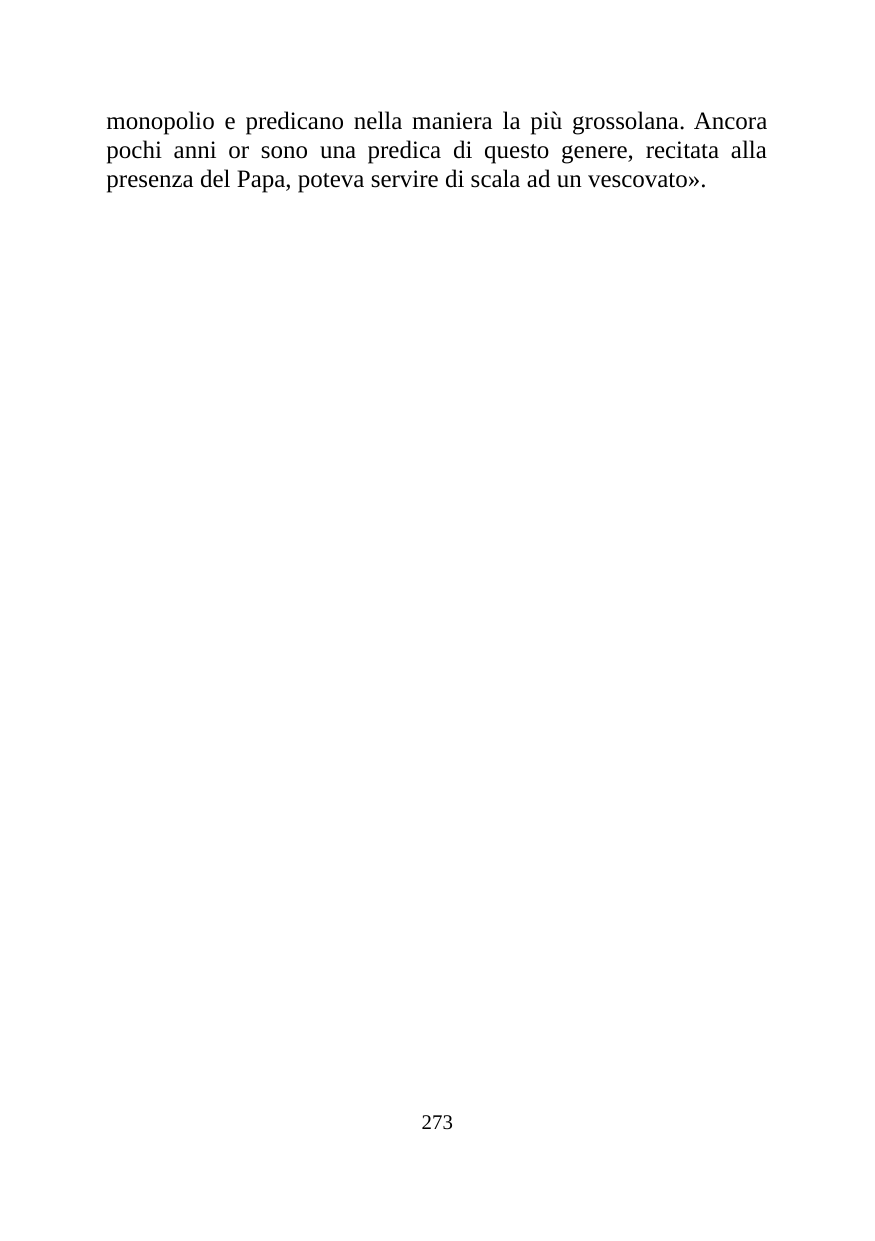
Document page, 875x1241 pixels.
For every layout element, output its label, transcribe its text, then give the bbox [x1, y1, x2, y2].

text monopolio e predicano nella maniera la più grossolana. Ancora pochi anni or sono una predica di questo genere, recitata alla presenza del Papa, poteva servire di scala ad un vescovato». [106, 106, 768, 192]
